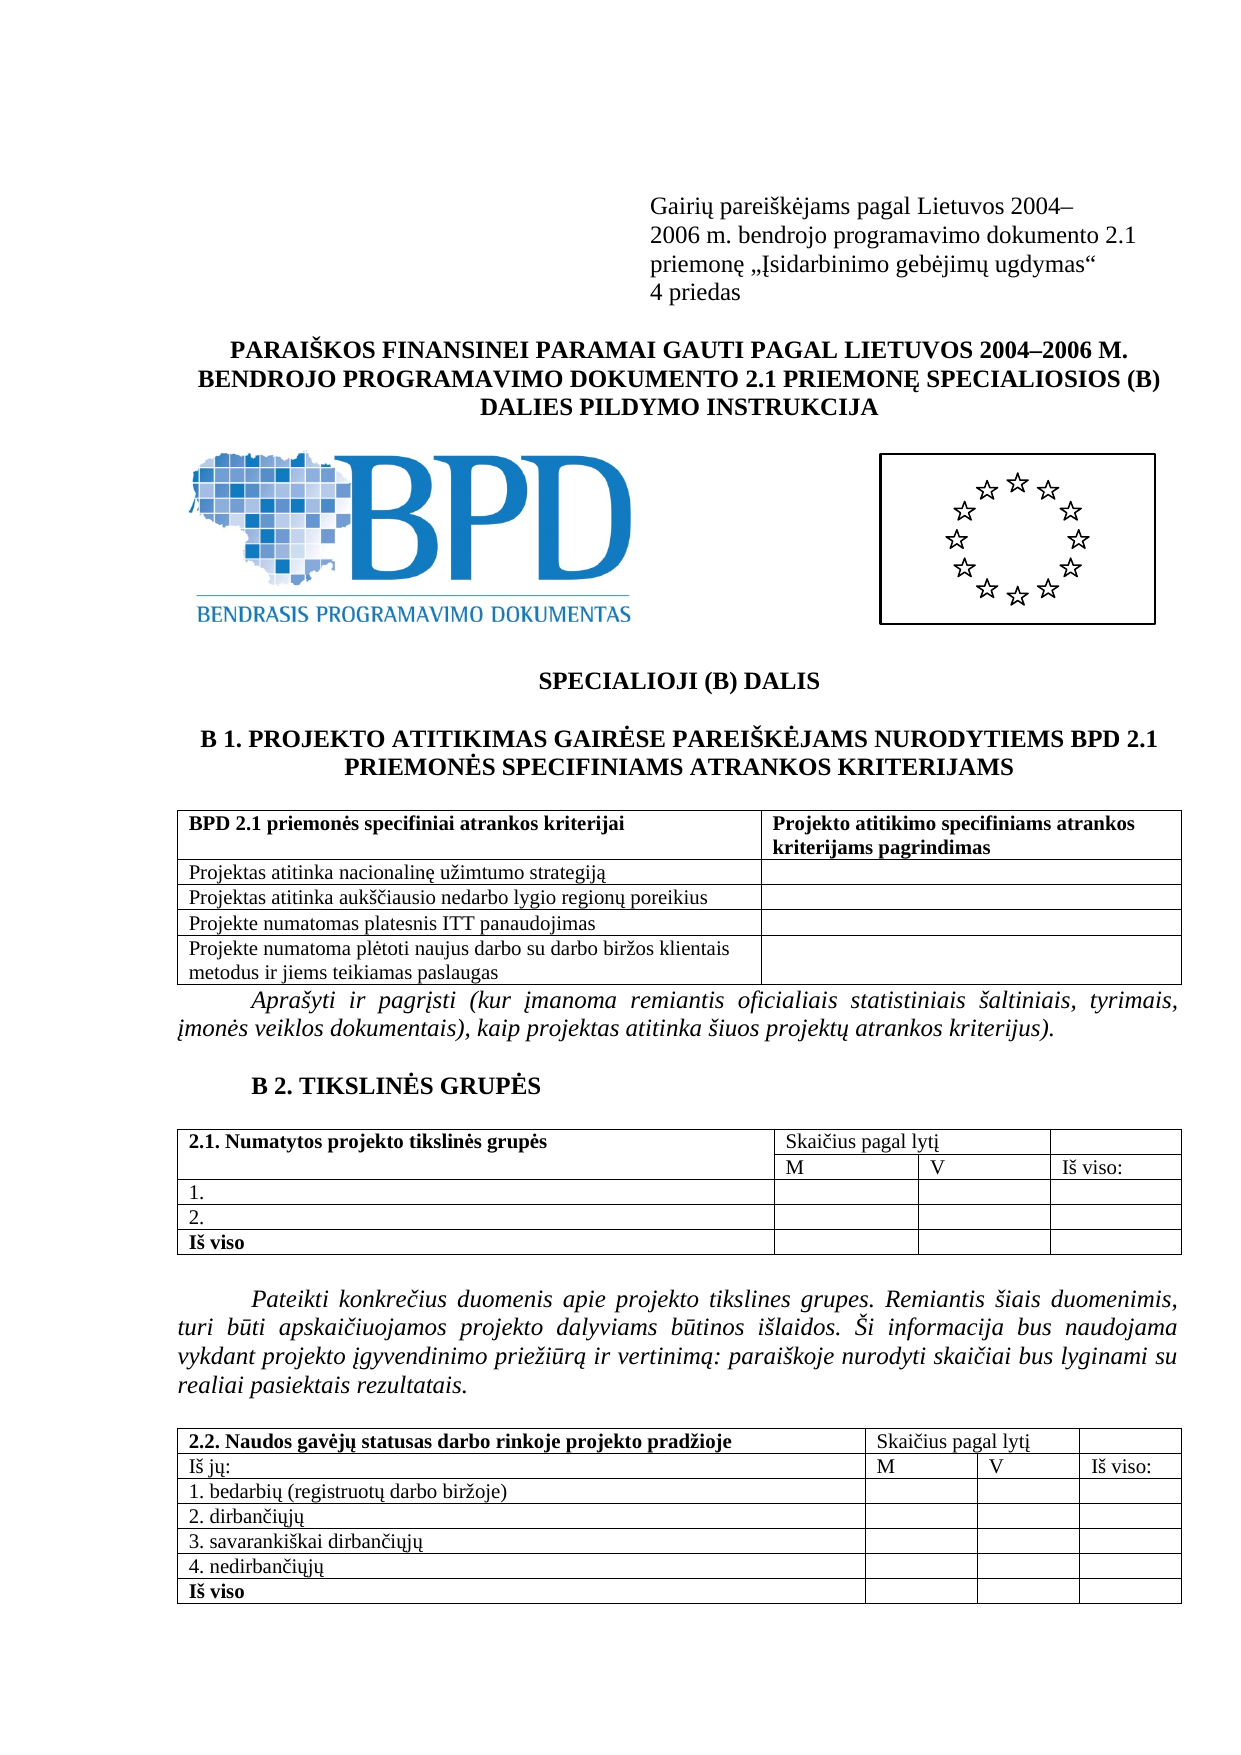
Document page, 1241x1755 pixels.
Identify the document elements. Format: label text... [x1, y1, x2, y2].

table_cell V [978, 1454, 1079, 1478]
table_cell [1080, 1554, 1181, 1578]
table_cell Projekte numatoma plėtoti naujus darbo su darbo biržos klientais metodus ir jiems teikiamas paslaugas [178, 936, 761, 984]
text Pateikti konkrečius duomenis apie projekto tikslines grupes. Remiantis šiais duomenimis, turi būti apskaičiuojamos projekto dalyviams būtinos išlaidos. Ši informacija bus naudojama vykdant projekto įgyvendinimo priežiūrą ir vertinimą: paraiškoje nurodyti skaičiai bus lyginami su realiai pasiektais rezultatais. [177, 1284, 1181, 1399]
text Aprašyti ir pagrįsti (kur įmanoma remiantis oficialiais statistiniais šaltiniais, tyrimais, įmonės veiklos dokumentais), kaip projektas atitinka šiuos projektų atrankos kriterijus). [177, 985, 1181, 1042]
table_cell [762, 910, 1181, 934]
table_cell 1. [178, 1180, 774, 1204]
table_cell 2. [178, 1205, 774, 1229]
table_cell [978, 1554, 1079, 1578]
table_header [1080, 1429, 1181, 1453]
table_cell V [919, 1155, 1050, 1179]
table_cell [866, 1579, 977, 1603]
table_cell Iš viso [178, 1579, 865, 1603]
table_cell [919, 1230, 1050, 1254]
table_header [1051, 1130, 1181, 1153]
table_cell [762, 885, 1181, 909]
table_cell [978, 1504, 1079, 1528]
table_cell Projektas atitinka aukščiausio nedarbo lygio regionų poreikius [178, 885, 761, 909]
table_cell 2. dirbančiųjų [178, 1504, 865, 1528]
table_header 2.1. Numatytos projekto tikslinės grupės [178, 1130, 774, 1179]
table_cell Projekte numatomas platesnis ITT panaudojimas [178, 910, 761, 934]
table_cell M [866, 1454, 977, 1478]
table_cell [775, 1230, 918, 1254]
table_cell Projektas atitinka nacionalinę užimtumo strategiją [178, 860, 761, 884]
text 4 priedas [177, 277, 1181, 306]
table_header [875, 451, 1161, 628]
table_cell [978, 1579, 1079, 1603]
text Gairių pareiškėjams pagal Lietuvos 2004– [177, 191, 1181, 220]
text B 2. TIKSLINĖS GRUPĖS [177, 1071, 1181, 1100]
table_header [177, 450, 657, 637]
table_cell Iš viso: [1080, 1454, 1181, 1478]
table_cell [1080, 1504, 1181, 1528]
table_cell [762, 936, 1181, 984]
table_cell [775, 1205, 918, 1229]
table_header BPD 2.1 priemonės specifiniai atrankos kriterijai [178, 811, 761, 859]
table_cell [866, 1554, 977, 1578]
text SPECIALIOJI (B) DALIS [177, 666, 1181, 695]
table_cell 4. nedirbančiųjų [178, 1554, 865, 1578]
table_cell [866, 1479, 977, 1503]
text priemonę „Įsidarbinimo gebėjimų ugdymas“ [177, 249, 1181, 277]
table_header Skaičius pagal lytį [775, 1130, 1050, 1153]
text 2006 m. bendrojo programavimo dokumento 2.1 [177, 220, 1181, 249]
table_header Projekto atitikimo specifiniams atrankos kriterijams pagrindimas [762, 811, 1181, 859]
table_cell M [775, 1155, 918, 1179]
table_cell [919, 1180, 1050, 1204]
table_cell [1051, 1230, 1181, 1254]
table_header 2.2. Naudos gavėjų statusas darbo rinkoje projekto pradžioje [178, 1429, 865, 1453]
table_header Skaičius pagal lytį [866, 1429, 1079, 1453]
table_cell [866, 1504, 977, 1528]
table_header [657, 450, 863, 637]
table_cell [1080, 1479, 1181, 1503]
text PARAIŠKOS FINANSINEI PARAMAI GAUTI PAGAL LIETUVOS 2004–2006 M. BENDROJO PROGRAMAVIMO DOKUMENTO 2.1 PRIEMONĘ SPECIALIOSIOS (B) DALIES PILDYMO INSTRUKCIJA [177, 335, 1181, 421]
table_cell [762, 860, 1181, 884]
table_cell 1. bedarbių (registruotų darbo biržoje) [178, 1479, 865, 1503]
table_cell [978, 1529, 1079, 1553]
text B 1. PROJEKTO ATITIKIMAS GAIRĖSE PAREIŠKĖJAMS NURODYTIEMS BPD 2.1 PRIEMONĖS SPECIFINIAMS ATRANKOS KRITERIJAMS [177, 724, 1181, 781]
table_cell [1051, 1205, 1181, 1229]
table_cell Iš viso: [1051, 1155, 1181, 1179]
table_cell [775, 1180, 918, 1204]
table_cell 3. savarankiškai dirbančiųjų [178, 1529, 865, 1553]
table_cell Iš jų: [178, 1454, 865, 1478]
table_cell [1051, 1180, 1181, 1204]
table_cell Iš viso [178, 1230, 774, 1254]
table_cell [1080, 1579, 1181, 1603]
table_cell [919, 1205, 1050, 1229]
table_cell [978, 1479, 1079, 1503]
table_cell [866, 1529, 977, 1553]
table_header [863, 450, 1181, 637]
table_cell [1080, 1529, 1181, 1553]
